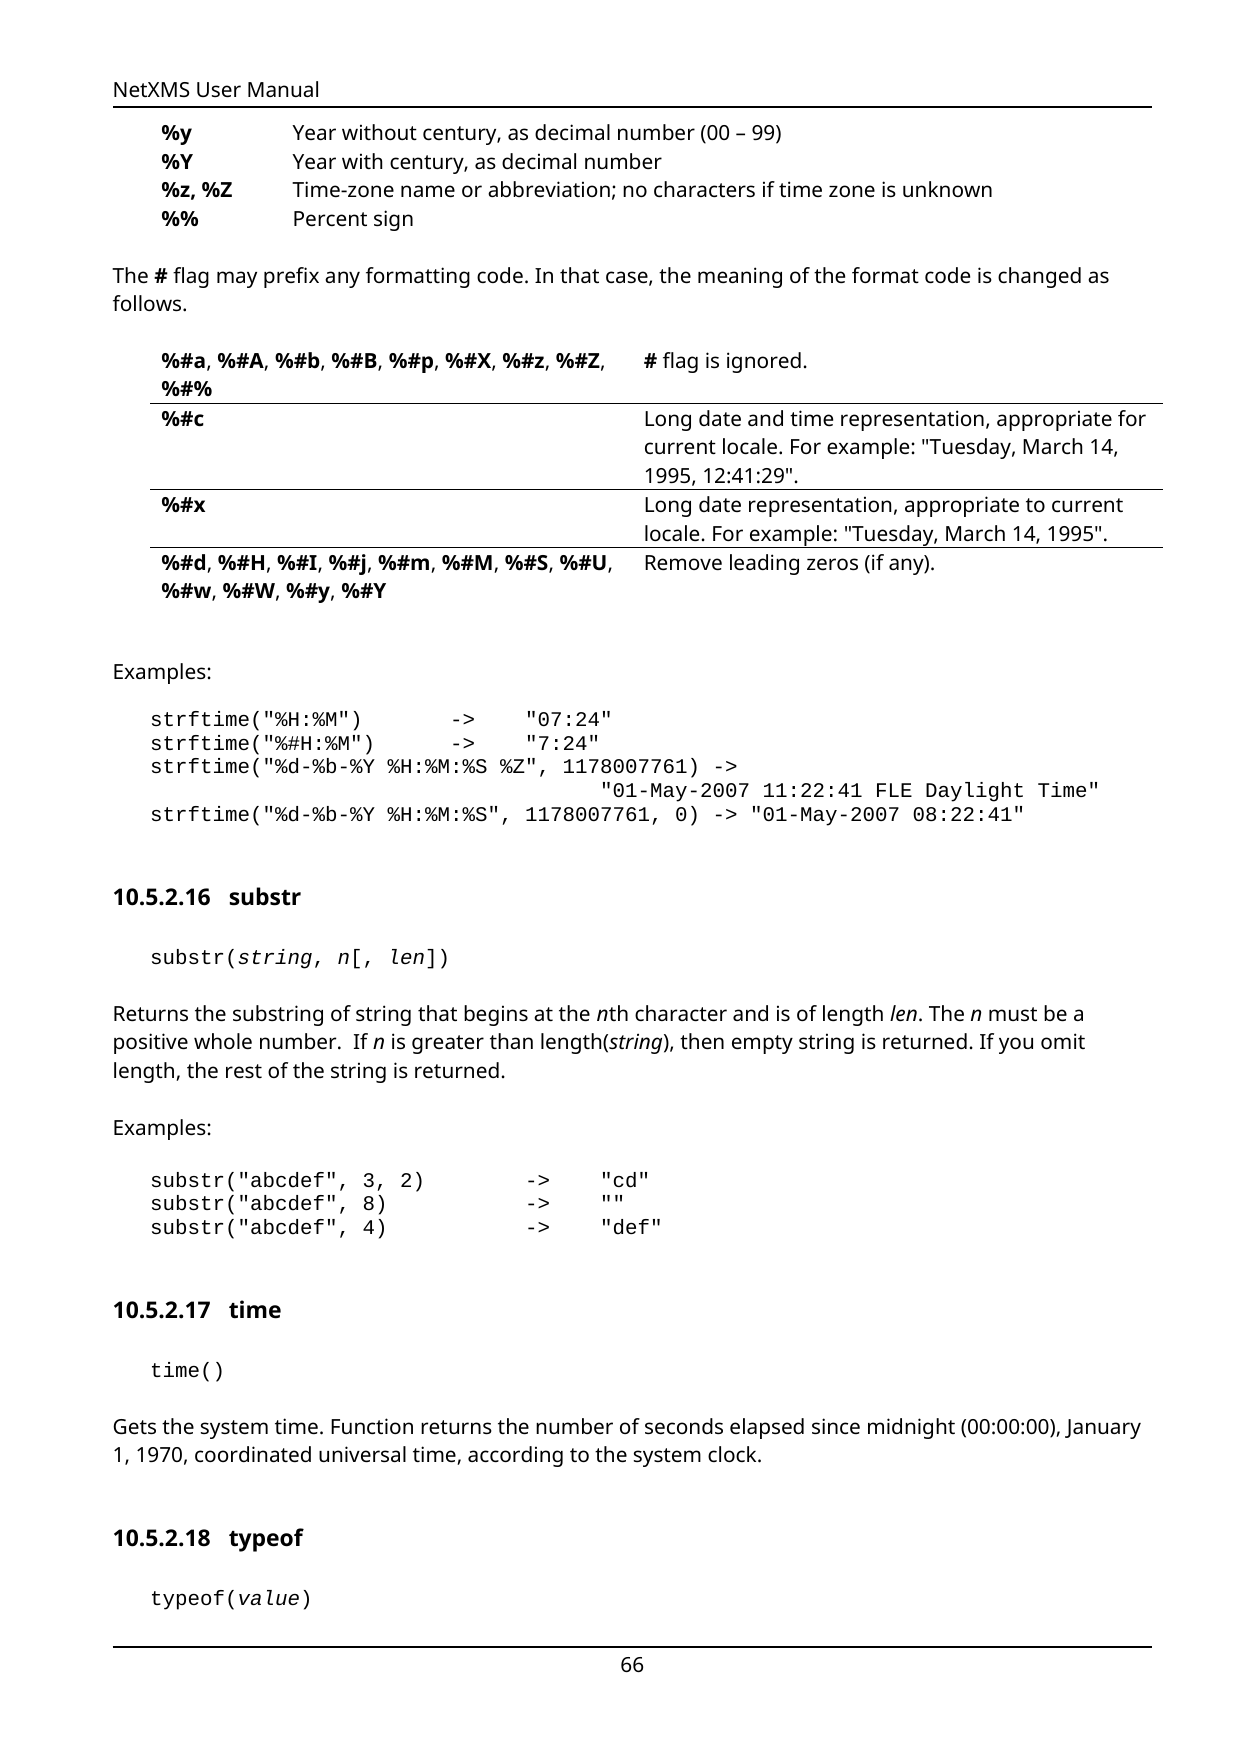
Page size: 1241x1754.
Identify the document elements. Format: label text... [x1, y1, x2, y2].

table_cell %#x [150, 490, 632, 547]
text typeof(value) [150, 1588, 1152, 1612]
table_cell Long date representation, appropriate to current locale. For example: "Tuesday, March 14, 1995". [632, 490, 1163, 547]
text "01-May-2007 11:22:41 FLE Daylight Time" [150, 780, 1152, 804]
table_header %#a, %#A, %#b, %#B, %#p, %#X, %#z, %#Z, %#% [150, 346, 632, 403]
text time() [150, 1360, 1152, 1383]
text strftime("%H:%M") -> "07:24" [150, 709, 1152, 733]
subtitle substr [112, 881, 1152, 912]
text substr("abcdef", 3, 2) -> "cd" [150, 1169, 1152, 1193]
subtitle time [112, 1294, 1152, 1325]
subtitle typeof [112, 1522, 1152, 1553]
table_cell %% [150, 204, 281, 232]
text strftime("%d-%b-%Y %H:%M:%S", 1178007761, 0) -> "01-May-2007 08:22:41" [150, 804, 1152, 827]
text Gets the system time. Function returns the number of seconds elapsed since midnight (00:00:00), January 1, 1970, coordinated universal time, according to the system clock. [112, 1412, 1152, 1469]
table_cell Time-zone name or abbreviation; no characters if time zone is unknown [281, 175, 1163, 204]
text strftime("%d-%b-%Y %H:%M:%S %Z", 1178007761) -> [150, 757, 1152, 780]
table_cell %Y [150, 147, 281, 175]
table_header # flag is ignored. [632, 346, 1163, 403]
text Examples: [112, 657, 1152, 686]
table_cell %#d, %#H, %#I, %#j, %#m, %#M, %#S, %#U, %#w, %#W, %#y, %#Y [150, 548, 632, 605]
text Returns the substring of string that begins at the nth character and is of length len. The n must be a positive whole number. If n is greater than length(string), then empty string is returned. If you omit length, the rest of the string is returned. [112, 999, 1152, 1084]
table_cell %y [150, 119, 281, 147]
text The # flag may prefix any formatting code. In that case, the meaning of the format code is changed as follows. [112, 261, 1152, 318]
table_cell Long date and time representation, appropriate for current locale. For example: "Tuesday, March 14, 1995, 12:41:29". [632, 404, 1163, 489]
text substr("abcdef", 4) -> "def" [150, 1217, 1152, 1241]
text substr("abcdef", 8) -> "" [150, 1193, 1152, 1217]
table_cell Year with century, as decimal number [281, 147, 1163, 175]
table_cell Remove leading zeros (if any). [632, 548, 1163, 605]
text strftime("%#H:%M") -> "7:24" [150, 733, 1152, 757]
table_cell %#c [150, 404, 632, 489]
table_cell Year without century, as decimal number (00 – 99) [281, 119, 1163, 147]
text Examples: [112, 1113, 1152, 1141]
table_cell Percent sign [281, 204, 1163, 232]
text substr(string, n[, len]) [150, 947, 1152, 971]
table_cell %z, %Z [150, 175, 281, 204]
